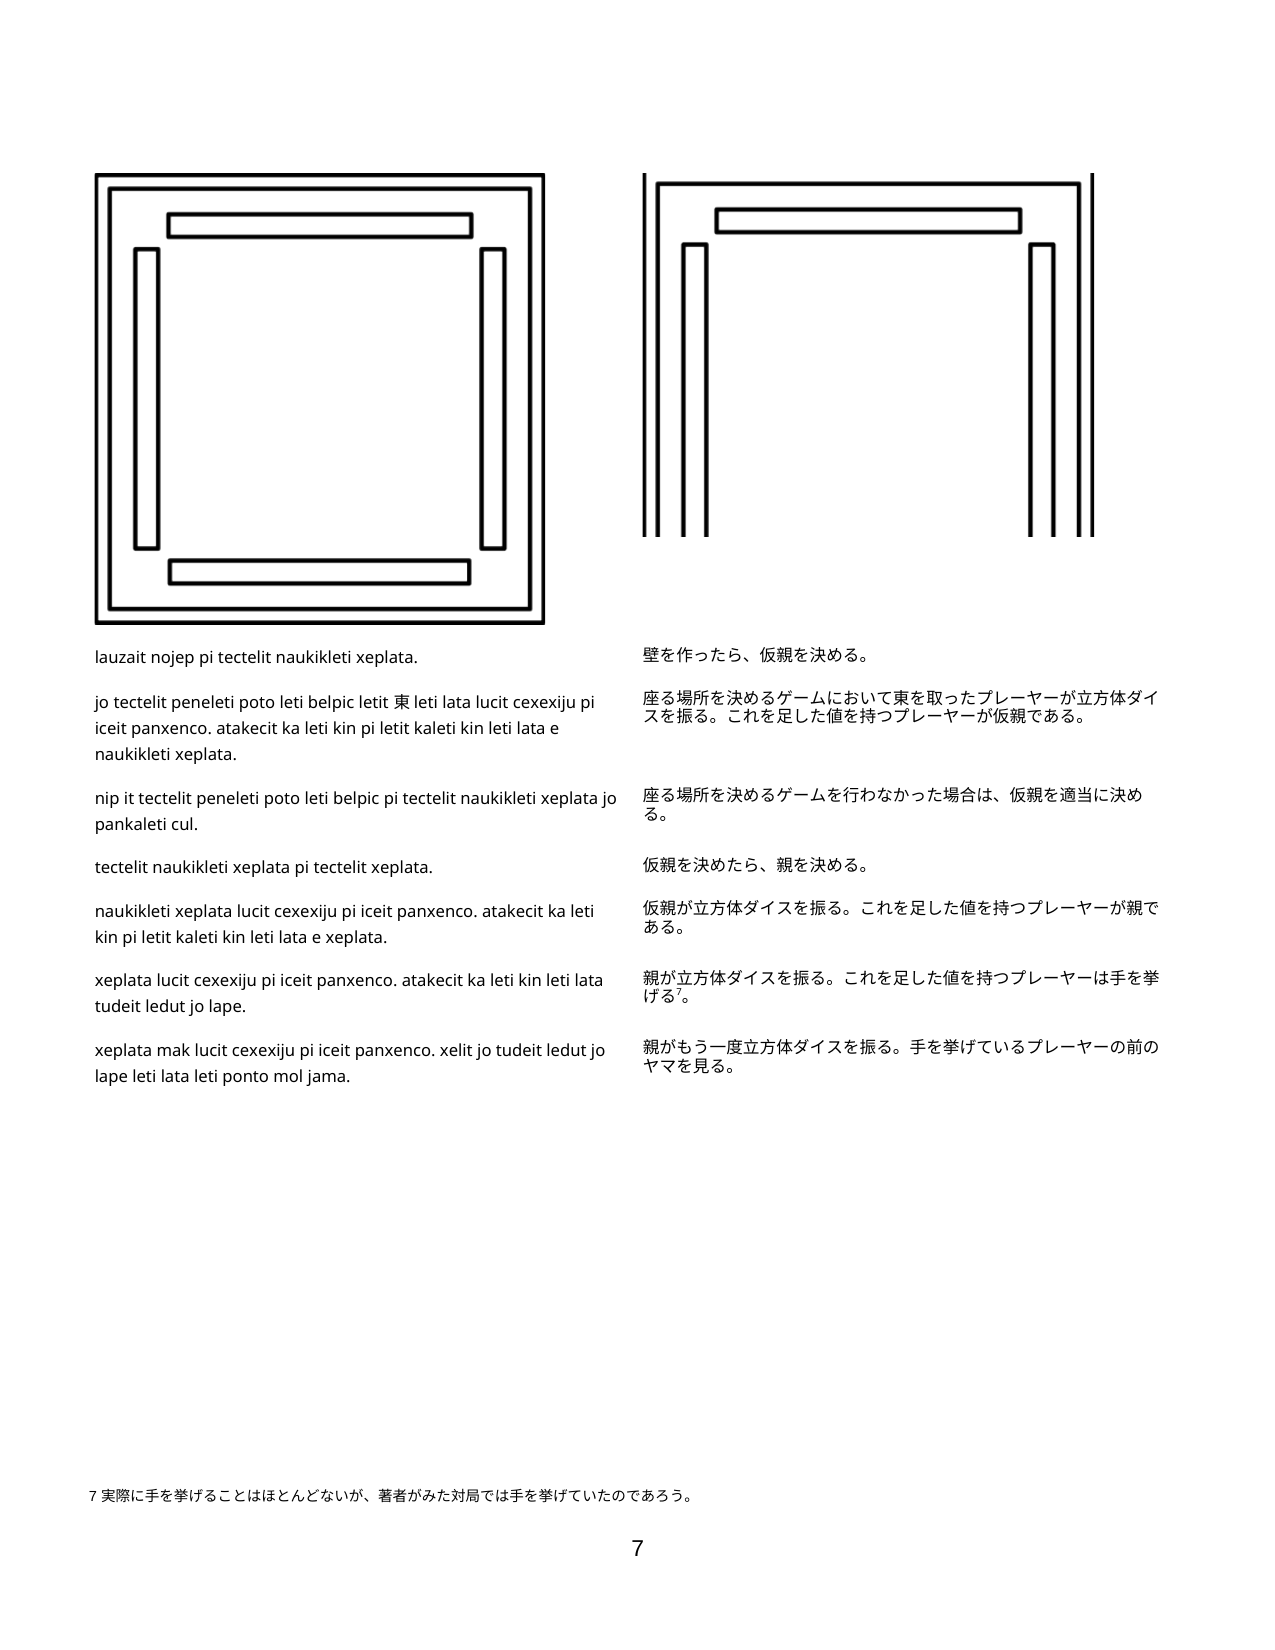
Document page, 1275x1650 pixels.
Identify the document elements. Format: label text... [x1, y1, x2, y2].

table_cell 壁を作ったら、仮親を決める。 [632, 635, 1182, 679]
table_cell lauzait nojep pi tectelit naukikleti xeplata. [84, 635, 632, 679]
table_cell xeplata lucit cexexiju pi iceit panxenco. atakecit ka leti kin leti lata tudeit ledut jo lape. [84, 959, 632, 1028]
table_cell 座る場所を決めるゲームを行わなかった場合は、仮親を適当に決める。 [632, 776, 1182, 845]
picture [94, 173, 546, 625]
table_cell 仮親が立方体ダイスを振る。これを足した値を持つプレーヤーが親である。 [632, 889, 1182, 958]
table_cell 仮親を決めたら、親を決める。 [632, 845, 1182, 889]
table_cell [632, 164, 1182, 635]
table_cell 座る場所を決めるゲームにおいて東を取ったプレーヤーが立方体ダイスを振る。これを足した値を持つプレーヤーが仮親である。 [632, 679, 1182, 776]
table_cell jo tectelit peneleti poto leti belpic letit 東 leti lata lucit cexexiju pi iceit panxenco. atakecit ka leti kin pi letit kaleti kin leti lata e naukikleti xeplata. [84, 679, 632, 776]
picture [642, 173, 1095, 537]
table_cell xeplata mak lucit cexexiju pi iceit panxenco. xelit jo tudeit ledut jo lape leti lata leti ponto mol jama. [84, 1028, 632, 1098]
table_cell [84, 164, 632, 635]
table_cell tectelit naukikleti xeplata pi tectelit xeplata. [84, 845, 632, 889]
table_cell 親がもう一度立方体ダイスを振る。手を挙げているプレーヤーの前のヤマを見る。 [632, 1028, 1182, 1098]
table_cell nip it tectelit peneleti poto leti belpic pi tectelit naukikleti xeplata jo pankaleti cul. [84, 776, 632, 845]
table_cell 親が立方体ダイスを振る。これを足した値を持つプレーヤーは手を挙げる。 [632, 959, 1182, 1028]
table_cell naukikleti xeplata lucit cexexiju pi iceit panxenco. atakecit ka leti kin pi letit kaleti kin leti lata e xeplata. [84, 889, 632, 958]
